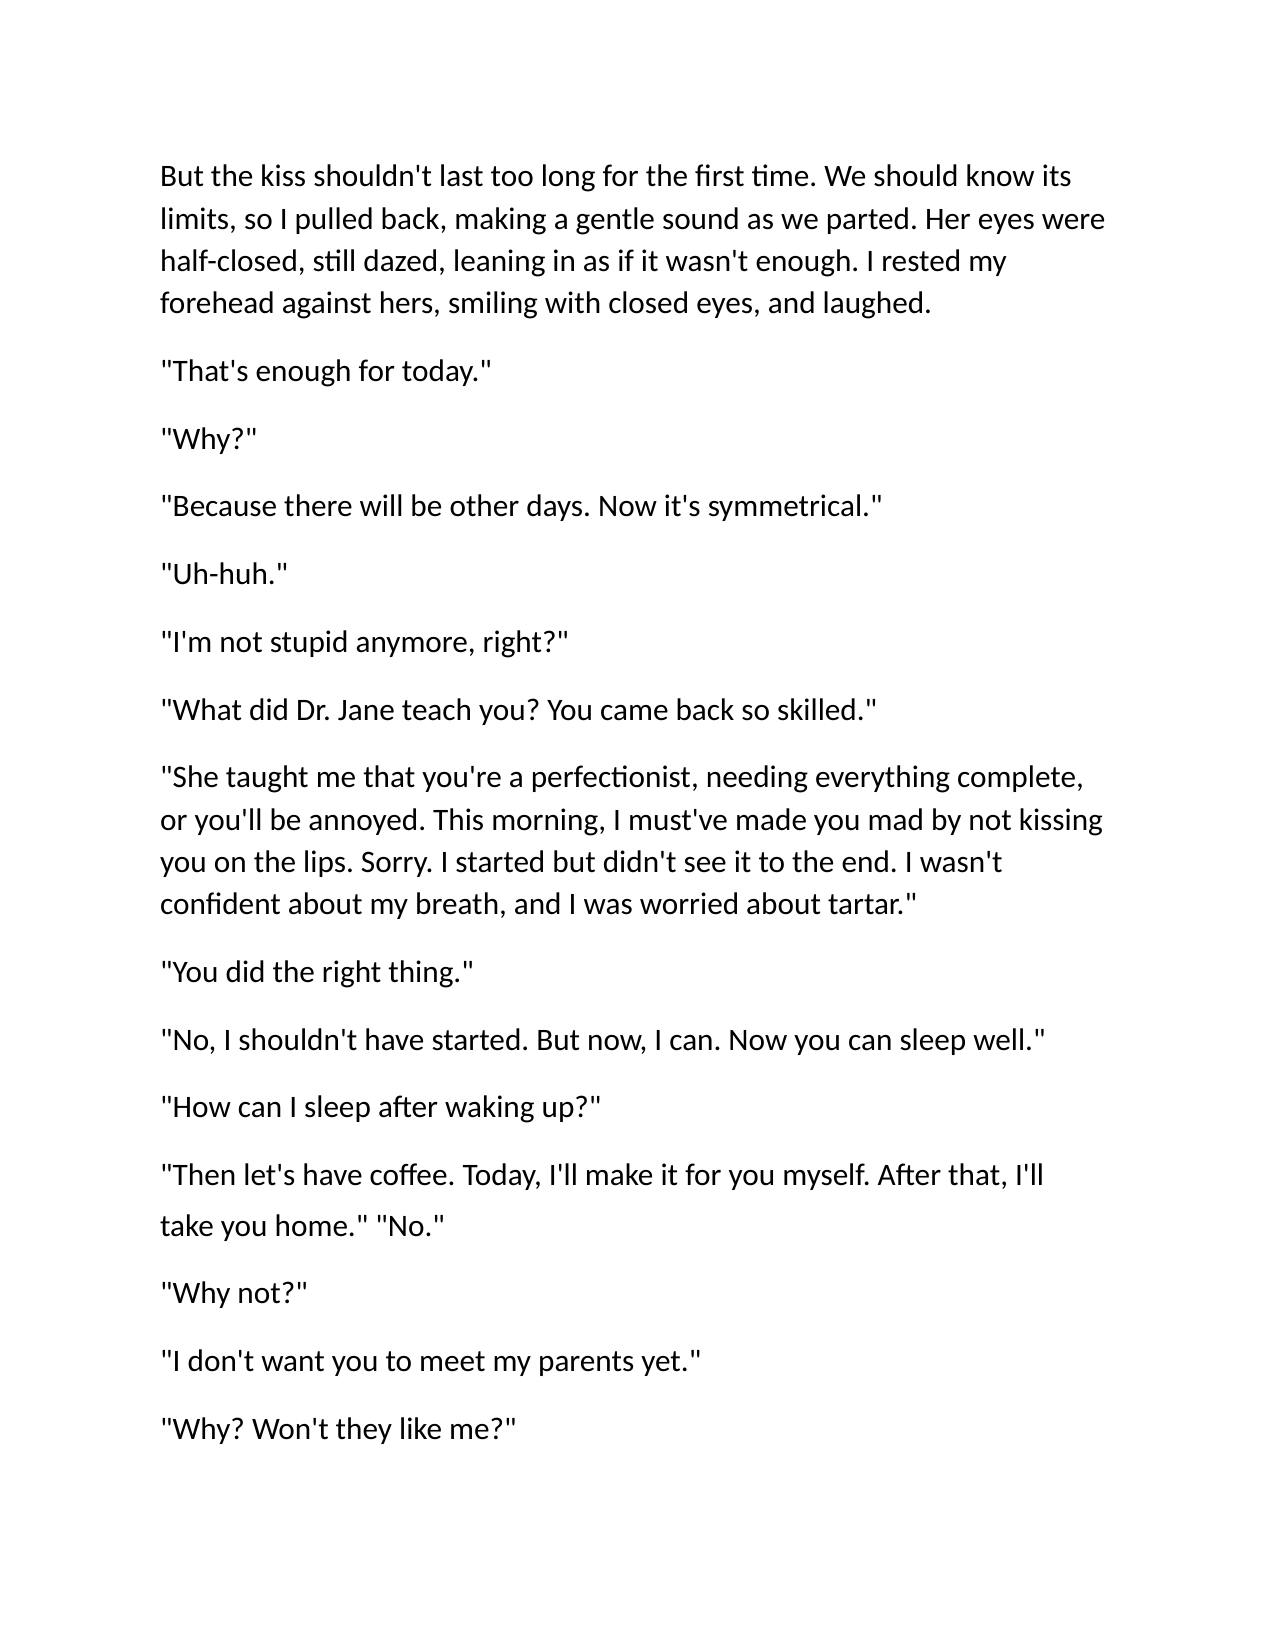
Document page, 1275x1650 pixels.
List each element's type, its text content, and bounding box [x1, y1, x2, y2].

text "What did Dr. Jane teach you? You came back so skilled." [160, 689, 1113, 728]
text "Why not?" [160, 1273, 1113, 1312]
text "Why? Won't they like me?" [160, 1409, 1113, 1447]
text But the kiss shouldn't last too long for the first time. We should know its limits, so I pulled back, making a gentle sound as we parted. Her eyes were half-closed, still dazed, leaning in as if it wasn't enough. I rested my forehead against hers, smiling with closed eyes, and laughed. [160, 156, 1113, 321]
text "That's enough for today." [160, 351, 1113, 389]
text "How can I sleep after waking up?" [160, 1087, 1113, 1125]
text "Because there will be other days. Now it's symmetrical." [160, 486, 1113, 524]
text "She taught me that you're a perfectionist, needing everything complete, or you'll be annoyed. This morning, I must've made you mad by not kissing you on the lips. Sorry. I started but didn't see it to the end. I wasn't confident about my breath, and I was worried about tartar." [160, 757, 1113, 922]
text "Uh-huh." [160, 554, 1113, 592]
text "No, I shouldn't have started. But now, I can. Now you can sleep well." [160, 1019, 1113, 1058]
text "I don't want you to meet my parents yet." [160, 1341, 1113, 1379]
text "Then let's have coffee. Today, I'll make it for you myself. After that, I'll take you home." "No." [160, 1155, 1064, 1244]
text "You did the right thing." [160, 952, 1113, 990]
text "I'm not stupid anymore, right?" [160, 622, 1113, 660]
text "Why?" [160, 419, 1113, 457]
